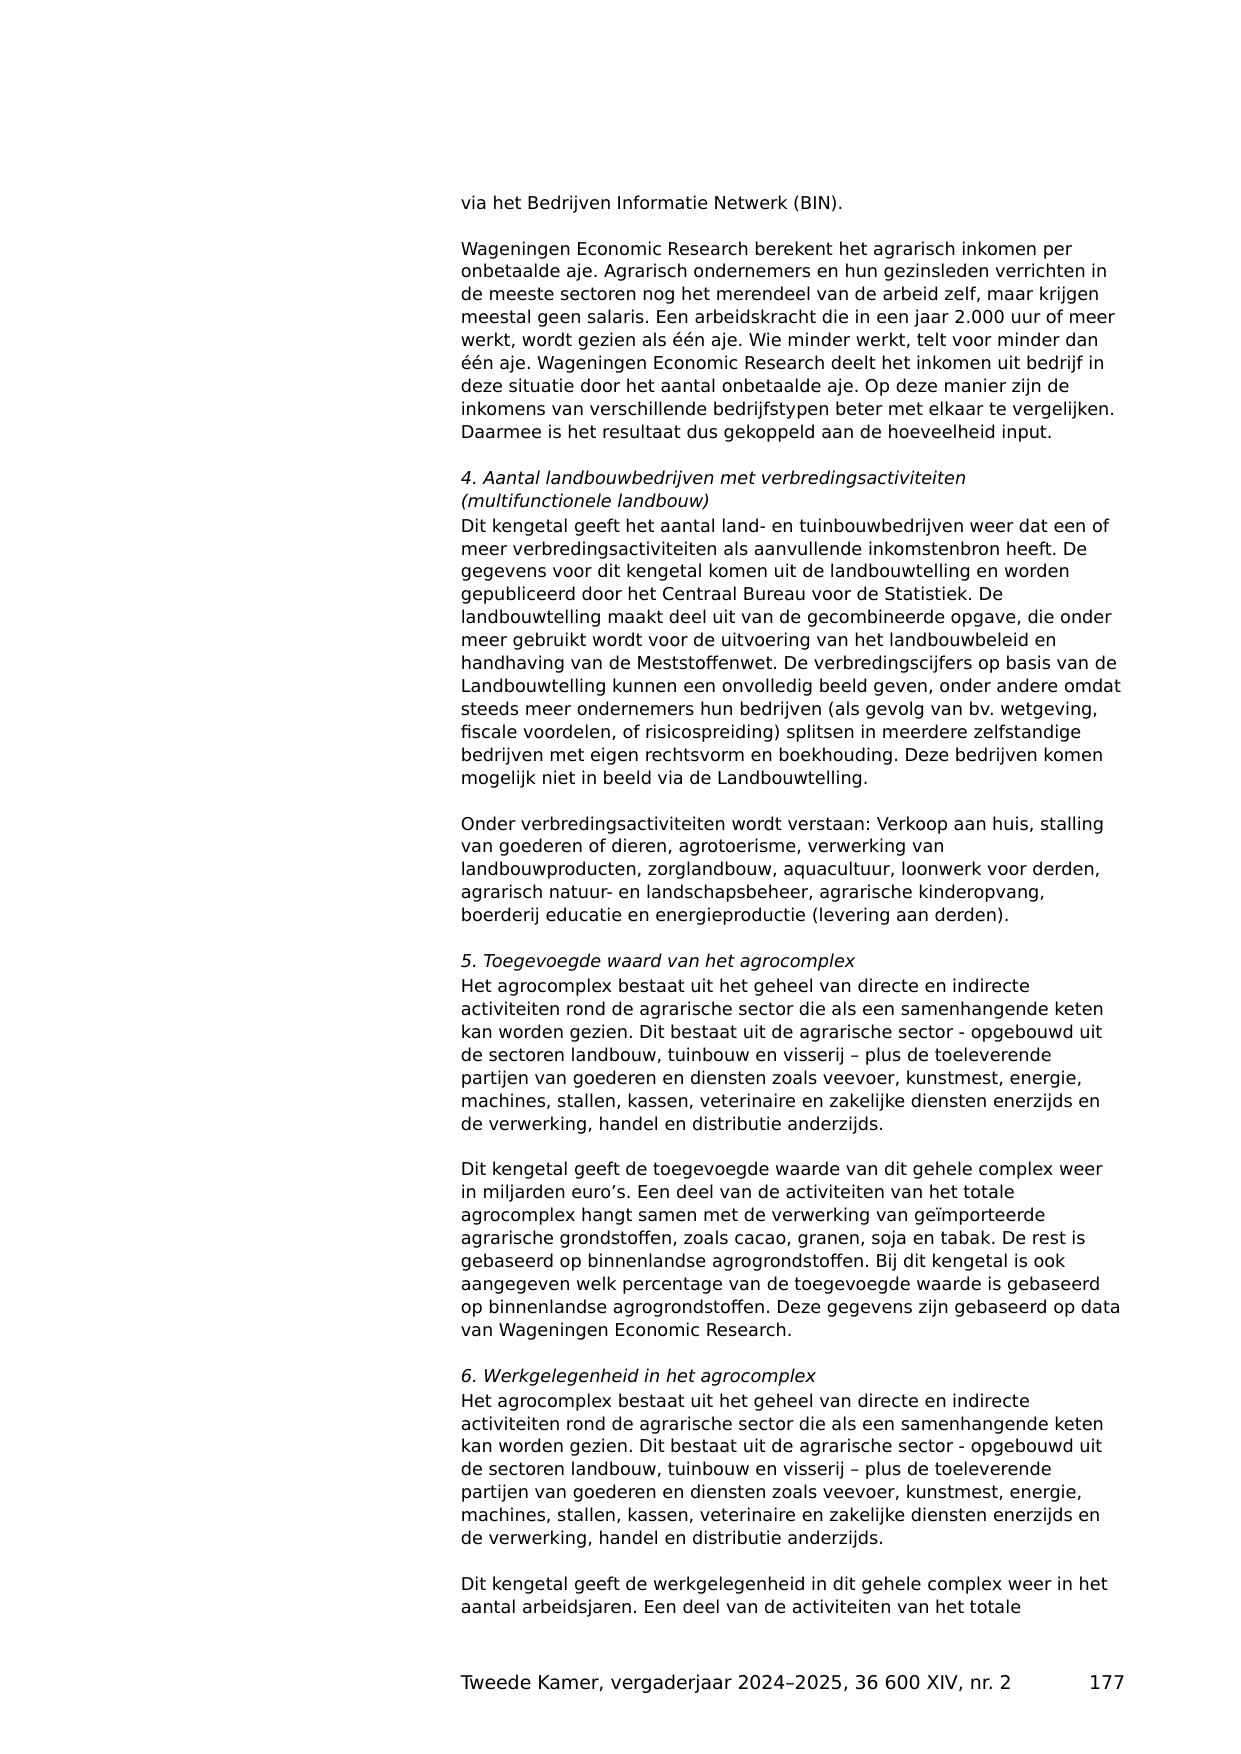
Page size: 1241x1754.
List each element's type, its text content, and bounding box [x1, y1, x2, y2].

text Dit kengetal geeft de toegevoegde waarde van dit gehele complex weer in miljarden euro’s. Een deel van de activiteiten van het totale agrocomplex hangt samen met de verwerking van geïmporteerde agrarische grondstoffen, zoals cacao, granen, soja en tabak. De rest is gebaseerd op binnenlandse agrogrondstoffen. Bij dit kengetal is ook aangegeven welk percentage van de toegevoegde waarde is gebaseerd op binnenlandse agrogrondstoffen. Deze gegevens zijn gebaseerd op data van Wageningen Economic Research. [461, 1157, 1125, 1341]
text 6. Werkgelegenheid in het agrocomplex [461, 1364, 1125, 1387]
text Dit kengetal geeft de werkgelegenheid in dit gehele complex weer in het aantal arbeidsjaren. Een deel van de activiteiten van het totale [461, 1572, 1125, 1618]
text Het agrocomplex bestaat uit het geheel van directe en indirecte activiteiten rond de agrarische sector die als een samenhangende keten kan worden gezien. Dit bestaat uit de agrarische sector - opgebouwd uit de sectoren landbouw, tuinbouw en visserij – plus de toeleverende partijen van goederen en diensten zoals veevoer, kunstmest, energie, machines, stallen, kassen, veterinaire en zakelijke diensten enerzijds en de verwerking, handel en distributie anderzijds. [461, 1389, 1125, 1549]
text via het Bedrijven Informatie Netwerk (BIN). [461, 191, 1125, 214]
text 4. Aantal landbouwbedrijven met verbredingsactiviteiten (multifunctionele landbouw) [461, 466, 1125, 512]
text Het agrocomplex bestaat uit het geheel van directe en indirecte activiteiten rond de agrarische sector die als een samenhangende keten kan worden gezien. Dit bestaat uit de agrarische sector - opgebouwd uit de sectoren landbouw, tuinbouw en visserij – plus de toeleverende partijen van goederen en diensten zoals veevoer, kunstmest, energie, machines, stallen, kassen, veterinaire en zakelijke diensten enerzijds en de verwerking, handel en distributie anderzijds. [461, 974, 1125, 1134]
text Wageningen Economic Research berekent het agrarisch inkomen per onbetaalde aje. Agrarisch ondernemers en hun gezinsleden verrichten in de meeste sectoren nog het merendeel van de arbeid zelf, maar krijgen meestal geen salaris. Een arbeidskracht die in een jaar 2.000 uur of meer werkt, wordt gezien als één aje. Wie minder werkt, telt voor minder dan één aje. Wageningen Economic Research deelt het inkomen uit bedrijf in deze situatie door het aantal onbetaalde aje. Op deze manier zijn de inkomens van verschillende bedrijfstypen beter met elkaar te vergelijken. Daarmee is het resultaat dus gekoppeld aan de hoeveelheid input. [461, 237, 1125, 443]
text 5. Toegevoegde waard van het agrocomplex [461, 949, 1125, 972]
text Dit kengetal geeft het aantal land- en tuinbouwbedrijven weer dat een of meer verbredingsactiviteiten als aanvullende inkomstenbron heeft. De gegevens voor dit kengetal komen uit de landbouwtelling en worden gepubliceerd door het Centraal Bureau voor de Statistiek. De landbouwtelling maakt deel uit van de gecombineerde opgave, die onder meer gebruikt wordt voor de uitvoering van het landbouwbeleid en handhaving van de Meststoffenwet. De verbredingscijfers op basis van de Landbouwtelling kunnen een onvolledig beeld geven, onder andere omdat steeds meer ondernemers hun bedrijven (als gevolg van bv. wetgeving, fiscale voordelen, of risicospreiding) splitsen in meerdere zelfstandige bedrijven met eigen rechtsvorm en boekhouding. Deze bedrijven komen mogelijk niet in beeld via de Landbouwtelling. [461, 514, 1125, 789]
text Onder verbredingsactiviteiten wordt verstaan: Verkoop aan huis, stalling van goederen of dieren, agrotoerisme, verwerking van landbouwproducten, zorglandbouw, aquacultuur, loonwerk voor derden, agrarisch natuur- en landschapsbeheer, agrarische kinderopvang, boerderij educatie en energieproductie (levering aan derden). [461, 812, 1125, 926]
